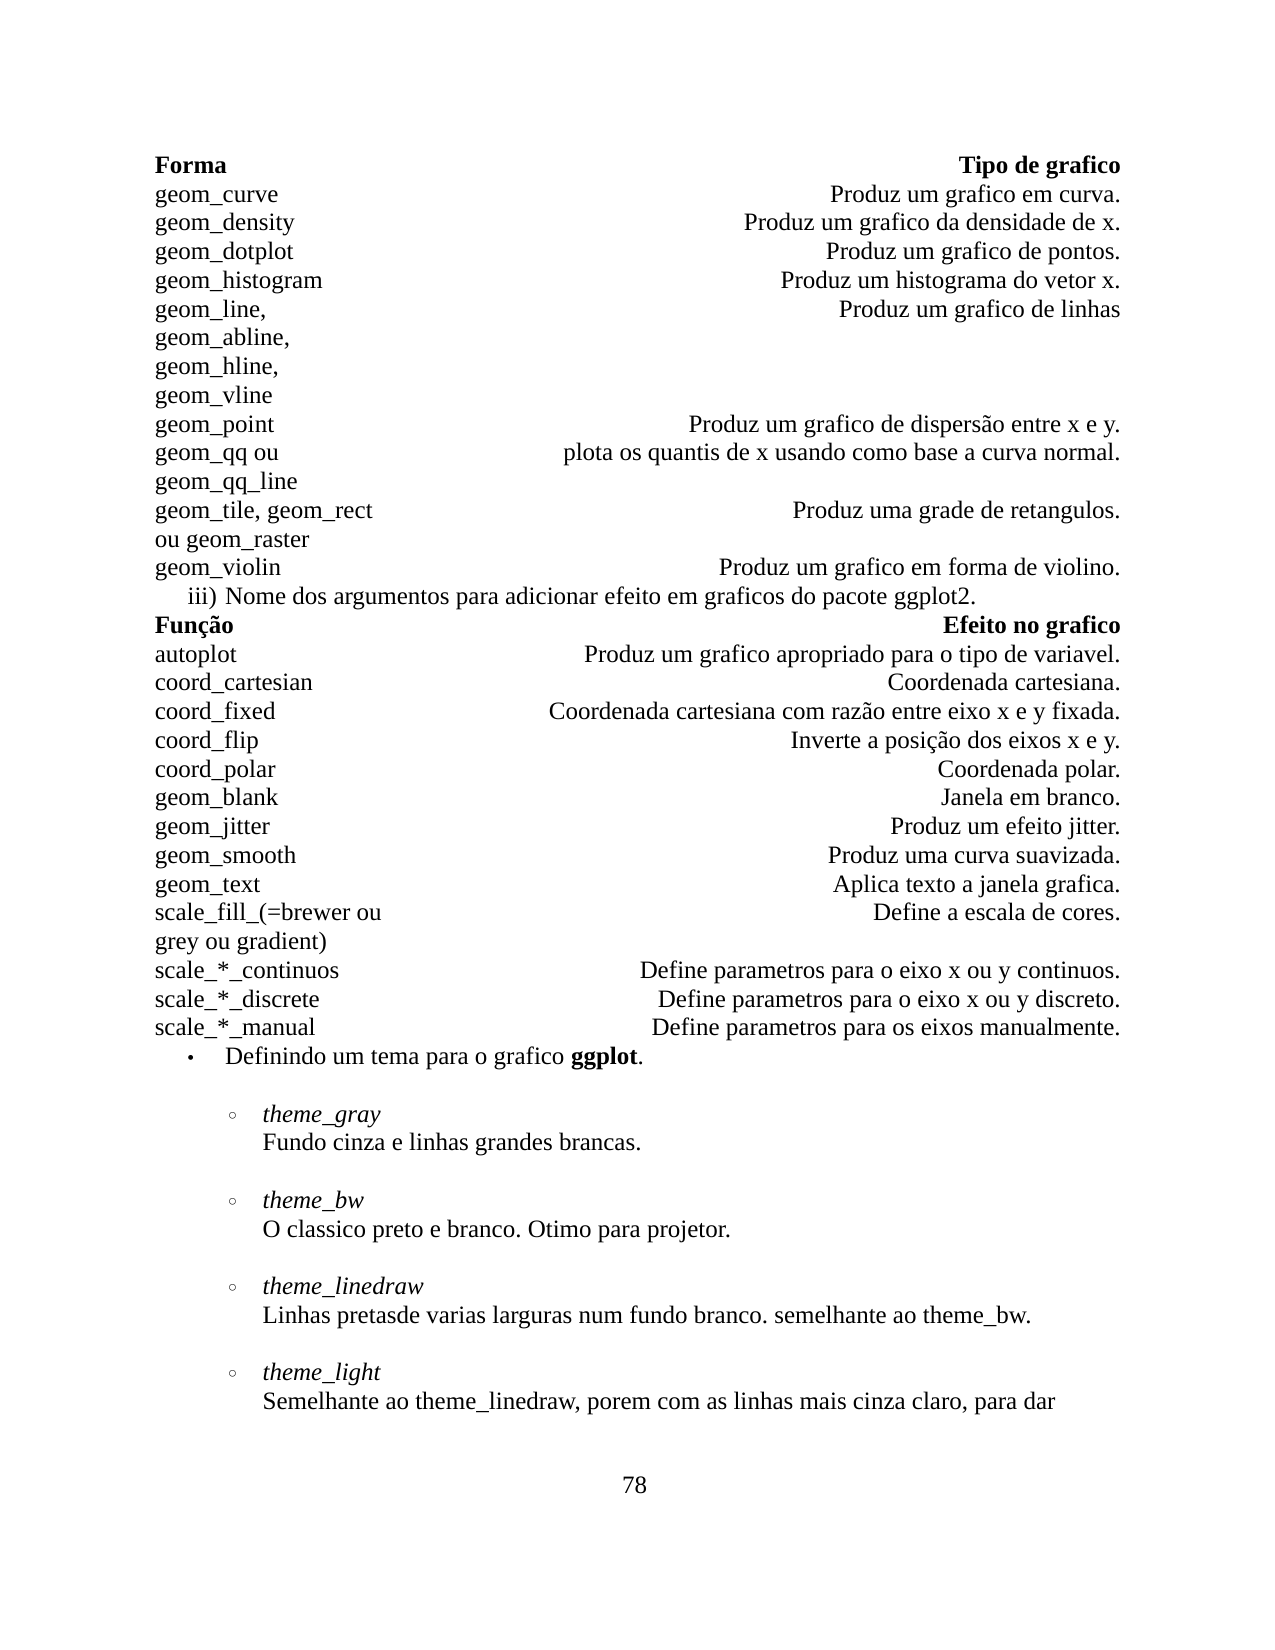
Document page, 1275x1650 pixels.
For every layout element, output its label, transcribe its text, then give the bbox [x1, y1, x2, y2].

table_cell geom_curve [150, 179, 382, 207]
list theme_linedraw Linhas pretasde varias larguras num fundo branco. semelhante ao theme_bw. [225, 1271, 1125, 1357]
table_cell Produz uma curva suavizada. [394, 840, 1125, 869]
table_cell Coordenada polar. [394, 754, 1125, 782]
table_cell Produz um histograma do vetor x. [382, 265, 1125, 294]
table_cell Define a escala de cores. [394, 898, 1125, 955]
list Nome dos argumentos para adicionar efeito em graficos do pacote ggplot2. [187, 581, 1125, 610]
table_cell coord_flip [150, 725, 394, 754]
table_cell geom_text [150, 869, 394, 897]
table_cell geom_blank [150, 783, 394, 811]
table_cell scale_fill_(=brewer ou grey ou gradient) [150, 898, 394, 955]
table_cell Produz um grafico de dispersão entre x e y. [382, 409, 1125, 437]
table_cell coord_cartesian [150, 668, 394, 696]
table_cell Produz um grafico apropriado para o tipo de variavel. [394, 639, 1125, 667]
table_cell geom_jitter [150, 811, 394, 840]
list Definindo um tema para o grafico ggplot. [187, 1041, 1125, 1099]
table_cell Inverte a posição dos eixos x e y. [394, 725, 1125, 754]
table_cell geom_density [150, 208, 382, 236]
table_cell Produz uma grade de retangulos. [382, 495, 1125, 552]
table_cell Define parametros para o eixo x ou y continuos. [394, 955, 1125, 984]
list theme_gray Fundo cinza e linhas grandes brancas. [225, 1099, 1125, 1185]
table_cell scale_*_discrete [150, 984, 394, 1012]
table_cell Produz um grafico de pontos. [382, 236, 1125, 265]
table_cell Produz um efeito jitter. [394, 811, 1125, 840]
table_cell geom_qq ou geom_qq_line [150, 438, 382, 495]
table_cell Define parametros para o eixo x ou y discreto. [394, 984, 1125, 1012]
table_cell Coordenada cartesiana. [394, 668, 1125, 696]
table_cell scale_*_continuos [150, 955, 394, 984]
table_cell geom_violin [150, 553, 382, 581]
table_header Tipo de grafico [382, 150, 1125, 179]
table_cell geom_histogram [150, 265, 382, 294]
table_cell Produz um grafico em curva. [382, 179, 1125, 207]
table_cell coord_polar [150, 754, 394, 782]
table_cell autoplot [150, 639, 394, 667]
table_cell geom_smooth [150, 840, 394, 869]
table_cell geom_point [150, 409, 382, 437]
table_header Efeito no grafico [394, 610, 1125, 639]
table_cell geom_tile, geom_rect ou geom_raster [150, 495, 382, 552]
table_cell Coordenada cartesiana com razão entre eixo x e y fixada. [394, 696, 1125, 725]
table_cell Janela em branco. [394, 783, 1125, 811]
table_cell geom_dotplot [150, 236, 382, 265]
table_cell Produz um grafico da densidade de x. [382, 208, 1125, 236]
table_cell Produz um grafico em forma de violino. [382, 553, 1125, 581]
table_cell plota os quantis de x usando como base a curva normal. [382, 438, 1125, 495]
table_cell coord_fixed [150, 696, 394, 725]
list theme_bw O classico preto e branco. Otimo para projetor. [225, 1185, 1125, 1271]
table_header Forma [150, 150, 382, 179]
list theme_light Semelhante ao theme_linedraw, porem com as linhas mais cinza claro, para dar [225, 1357, 1125, 1415]
table_cell Define parametros para os eixos manualmente. [394, 1013, 1125, 1041]
table_cell scale_*_manual [150, 1013, 394, 1041]
table_cell Produz um grafico de linhas [382, 294, 1125, 409]
table_cell Aplica texto a janela grafica. [394, 869, 1125, 897]
table_header Função [150, 610, 394, 639]
table_cell geom_line, geom_abline, geom_hline, geom_vline [150, 294, 382, 409]
